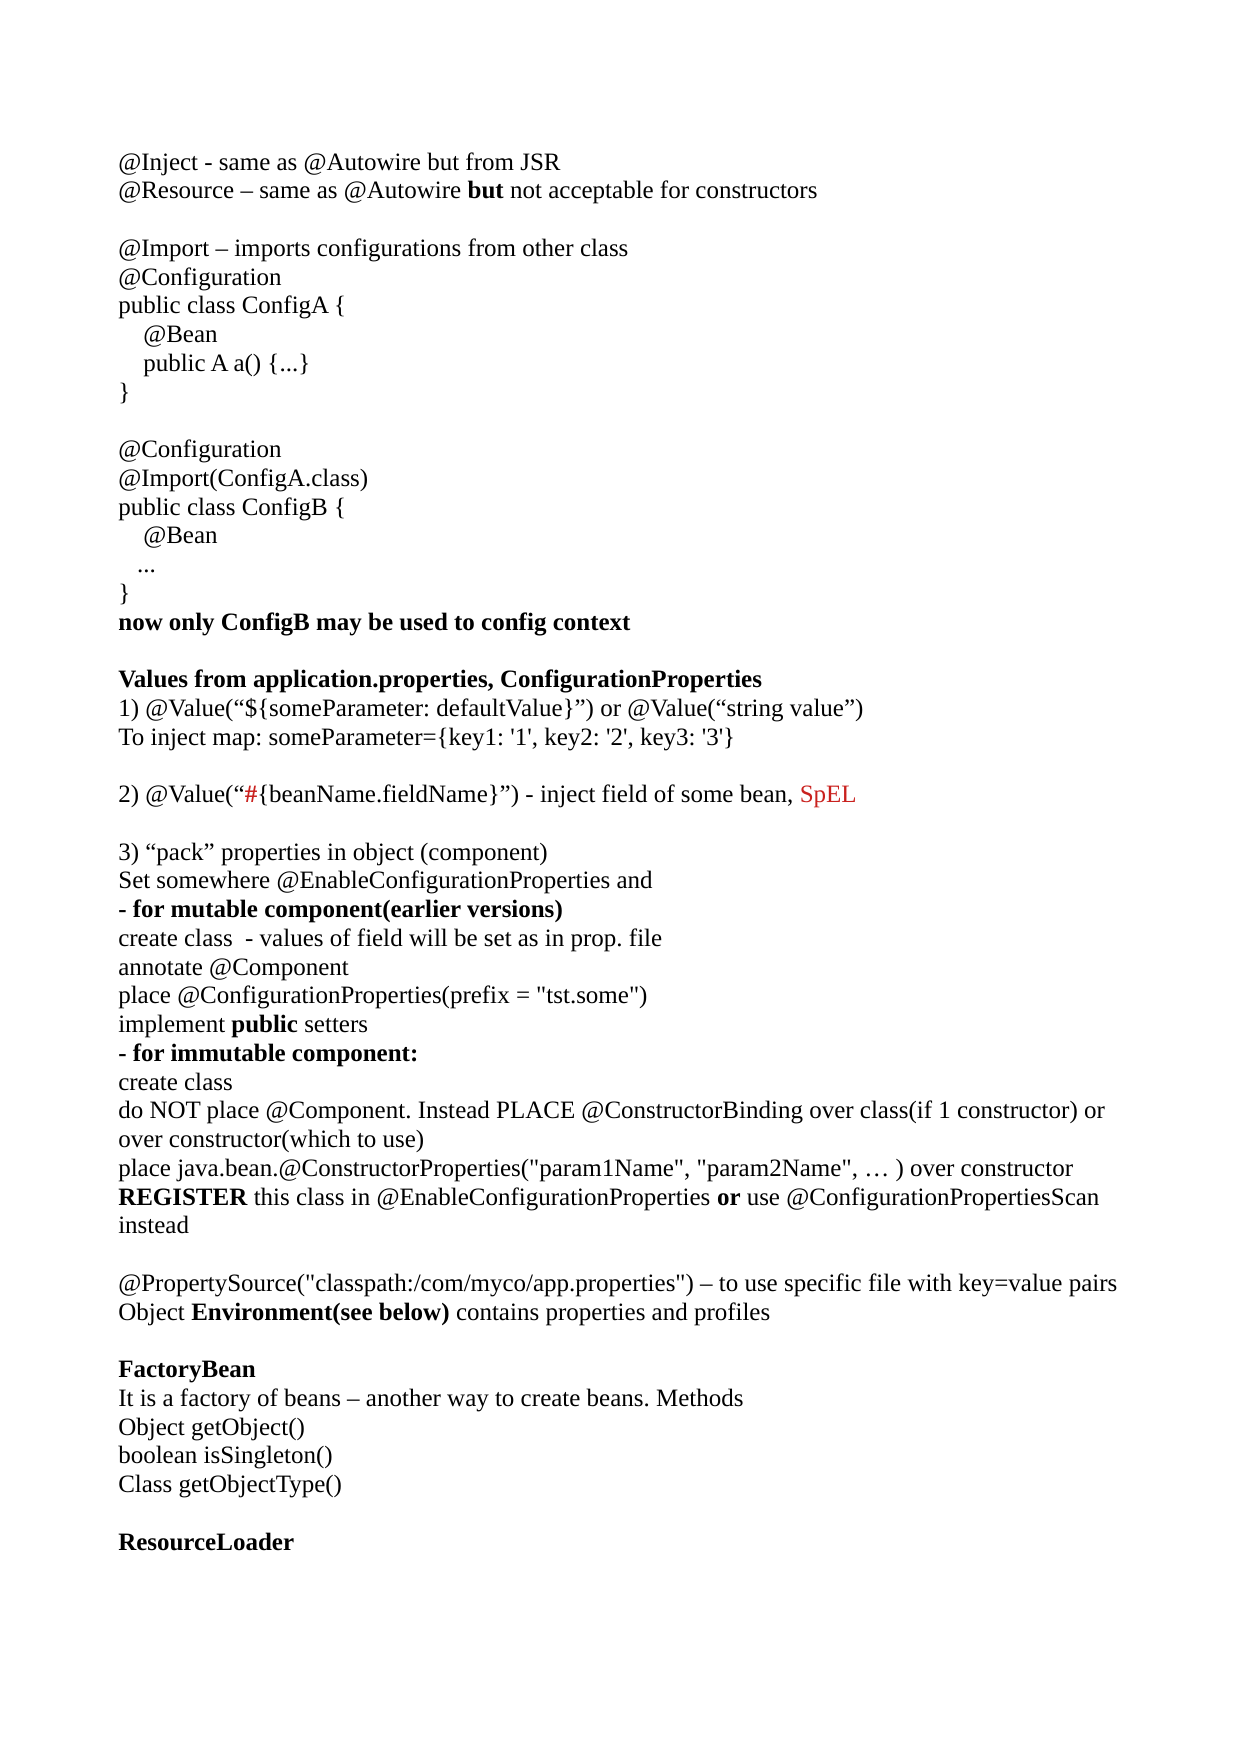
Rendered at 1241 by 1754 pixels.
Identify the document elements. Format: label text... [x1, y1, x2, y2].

text - for immutable component: [118, 1038, 1122, 1067]
text Values from application.properties, ConfigurationProperties [118, 664, 1122, 693]
text create class [118, 1067, 1122, 1096]
text @Inject - same as @Autowire but from JSR [118, 147, 1122, 176]
text implement public setters [118, 1009, 1122, 1038]
text Class getObjectType() [118, 1469, 1122, 1498]
text It is a factory of beans – another way to create beans. Methods [118, 1383, 1122, 1412]
text boolean isSingleton() [118, 1441, 1122, 1469]
text @Import(ConfigA.class) [118, 463, 1122, 492]
text place java.bean.@ConstructorProperties("param1Name", "param2Name", … ) over constructor [118, 1153, 1122, 1182]
text Object getObject() [118, 1412, 1122, 1441]
text now only ConfigB may be used to config context [118, 607, 1122, 636]
text ResourceLoader [118, 1527, 1122, 1556]
text public class ConfigA { [118, 291, 1122, 319]
text FactoryBean [118, 1354, 1122, 1383]
text do NOT place @Component. Instead PLACE @ConstructorBinding over class(if 1 constructor) or over constructor(which to use) [118, 1096, 1122, 1153]
text ... [118, 549, 1122, 578]
text Object Environment(see below) contains properties and profiles [118, 1297, 1122, 1326]
text - for mutable component(earlier versions) [118, 894, 1122, 923]
text REGISTER this class in @EnableConfigurationProperties or use @ConfigurationPropertiesScan instead [118, 1182, 1122, 1239]
text 2) @Value(“#{beanName.fieldName}”) - inject field of some bean, SpEL [118, 779, 1122, 808]
text @Resource – same as @Autowire but not acceptable for constructors [118, 176, 1122, 204]
text 3) “pack” properties in object (component) [118, 837, 1122, 866]
text @Bean [118, 521, 1122, 549]
text annotate @Component [118, 952, 1122, 981]
text } [118, 578, 1122, 607]
text @PropertySource("classpath:/com/myco/app.properties") – to use specific file with key=value pairs [118, 1268, 1122, 1297]
text } [118, 377, 1122, 406]
text create class - values of field will be set as in prop. file [118, 923, 1122, 952]
text place @ConfigurationProperties(prefix = "tst.some") [118, 981, 1122, 1009]
text 1) @Value(“${someParameter: defaultValue}”) or @Value(“string value”) [118, 693, 1122, 722]
text To inject map: someParameter={key1: '1', key2: '2', key3: '3'} [118, 722, 1122, 751]
text Set somewhere @EnableConfigurationProperties and [118, 866, 1122, 894]
text public class ConfigB { [118, 492, 1122, 521]
text @Import – imports configurations from other class [118, 233, 1122, 262]
text public A a() {...} [118, 348, 1122, 377]
text @Configuration [118, 262, 1122, 291]
text @Bean [118, 319, 1122, 348]
text @Configuration [118, 434, 1122, 463]
